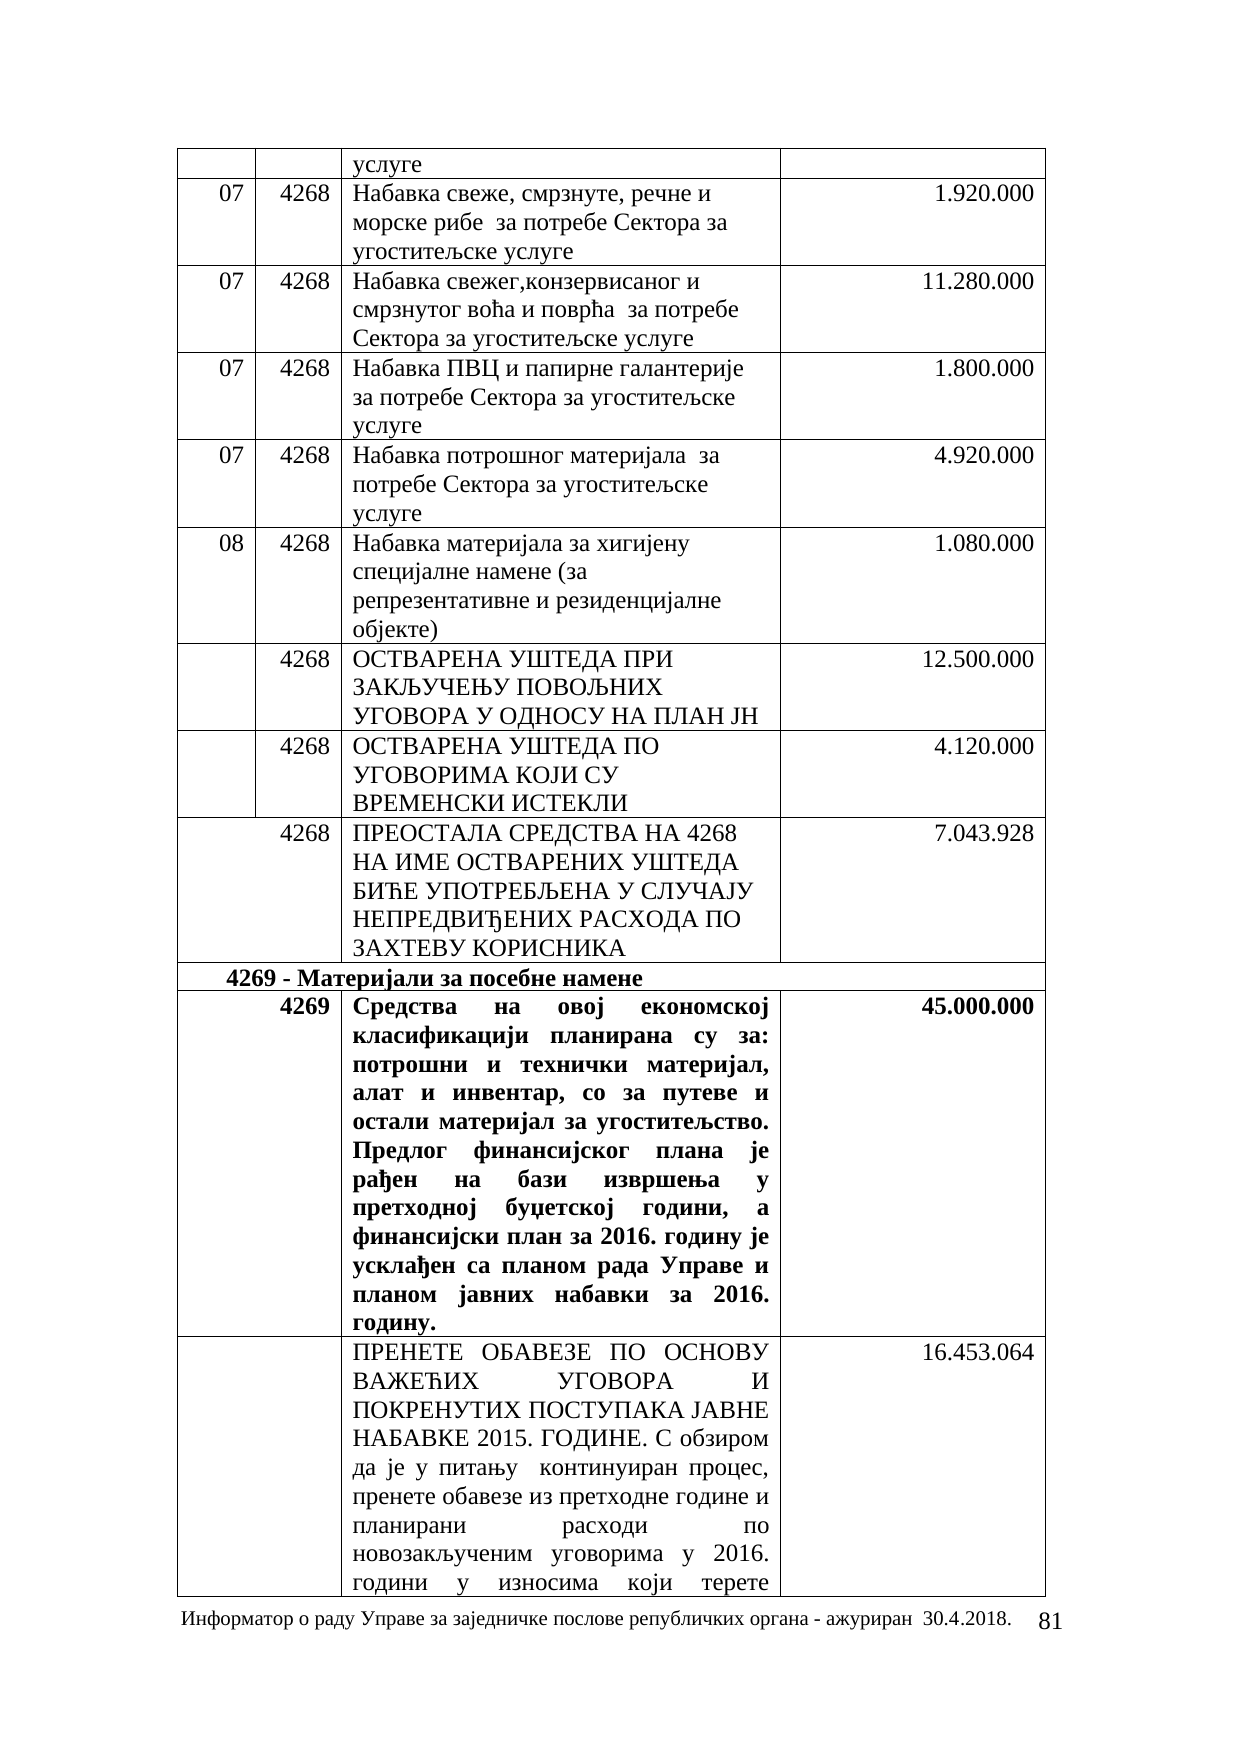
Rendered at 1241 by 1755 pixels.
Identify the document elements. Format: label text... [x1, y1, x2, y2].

table_cell 4268 [256, 266, 341, 352]
table_cell 4268 [256, 644, 341, 730]
table_cell 12.500.000 [781, 644, 1045, 730]
table_cell [178, 644, 255, 730]
table_cell Средства на овој економској класификацији планирана су за: потрошни и технички материјал, алат и инвентар, со за путеве и остали материјал за угоститељство. Предлог финансијског плана је рађен на бази извршења у претходној буџетској години, а финансијски план за 2016. годину је усклађен са планом рада Управе и планом јавних набавки за 2016. годину. [342, 991, 780, 1336]
table_cell 1.800.000 [781, 353, 1045, 439]
table_cell 07 [178, 353, 255, 439]
table_cell ОСТВАРЕНА УШТЕДА ПРИ ЗАКЉУЧЕЊУ ПОВОЉНИХ УГОВОРА У ОДНОСУ НА ПЛАН ЈН [342, 644, 780, 730]
table_cell 4.120.000 [781, 731, 1045, 817]
table_cell 08 [178, 528, 255, 643]
table_cell 4268 [256, 353, 341, 439]
table_cell Набавка свежег,конзервисаног и смрзнутог воћа и поврћа за потребе Сектора за угоститељске услуге [342, 266, 780, 352]
table_cell [256, 149, 341, 177]
table_cell услуге [342, 149, 780, 177]
table_cell 4268 [256, 731, 341, 817]
table_cell 07 [178, 179, 255, 265]
table_cell 4268 [256, 528, 341, 643]
table_cell [781, 149, 1045, 177]
table_cell Набавка свеже, смрзнуте, речне и морске рибе за потребе Сектора за угоститељске услуге [342, 179, 780, 265]
table_cell [178, 731, 255, 817]
table_cell 45.000.000 [781, 991, 1045, 1336]
table_cell Набавка потрошног материјала за потребе Сектора за угоститељске услуге [342, 440, 780, 527]
table_cell 07 [178, 440, 255, 527]
table_cell 4.920.000 [781, 440, 1045, 527]
table_cell 1.920.000 [781, 179, 1045, 265]
table_cell Набавка ПВЦ и папирне галантерије за потребе Сектора за угоститељске услуге [342, 353, 780, 439]
table_cell 4268 [256, 440, 341, 527]
table_cell 4268 [256, 179, 341, 265]
table_cell 7.043.928 [781, 818, 1045, 962]
table_cell 4269 [178, 991, 341, 1336]
table_cell [178, 1337, 341, 1596]
table_cell [178, 149, 255, 177]
table_cell ПРЕНЕТЕ ОБАВЕЗЕ ПО ОСНОВУ ВАЖЕЋИХ УГОВОРА И ПОКРЕНУТИХ ПОСТУПАКА ЈАВНЕ НАБАВКЕ 2015. ГОДИНЕ. С обзиром да је у питању континуиран процес, пренете обавезе из претходне године и планирани расходи по новозакљученим уговорима у 2016. години у износима који терете [342, 1337, 780, 1596]
table_cell 4269 - Материјали за посебне намене [178, 963, 1045, 990]
table_cell 11.280.000 [781, 266, 1045, 352]
table_cell 4268 [178, 818, 341, 962]
table_cell ПРЕОСТАЛА СРЕДСТВА НА 4268 НА ИМЕ ОСТВАРЕНИХ УШТЕДА БИЋЕ УПОТРЕБЉЕНА У СЛУЧАЈУ НЕПРЕДВИЂЕНИХ РАСХОДА ПО ЗАХТЕВУ КОРИСНИКА [342, 818, 780, 962]
table_cell Набавка материјала за хигијену специјалне намене (за репрезентативне и резиденцијалне објекте) [342, 528, 780, 643]
table_cell 07 [178, 266, 255, 352]
table_cell ОСТВАРЕНА УШТЕДА ПО УГОВОРИМА КОЈИ СУ ВРЕМЕНСКИ ИСТЕКЛИ [342, 731, 780, 817]
table_cell 16.453.064 [781, 1337, 1045, 1596]
table_cell 1.080.000 [781, 528, 1045, 643]
